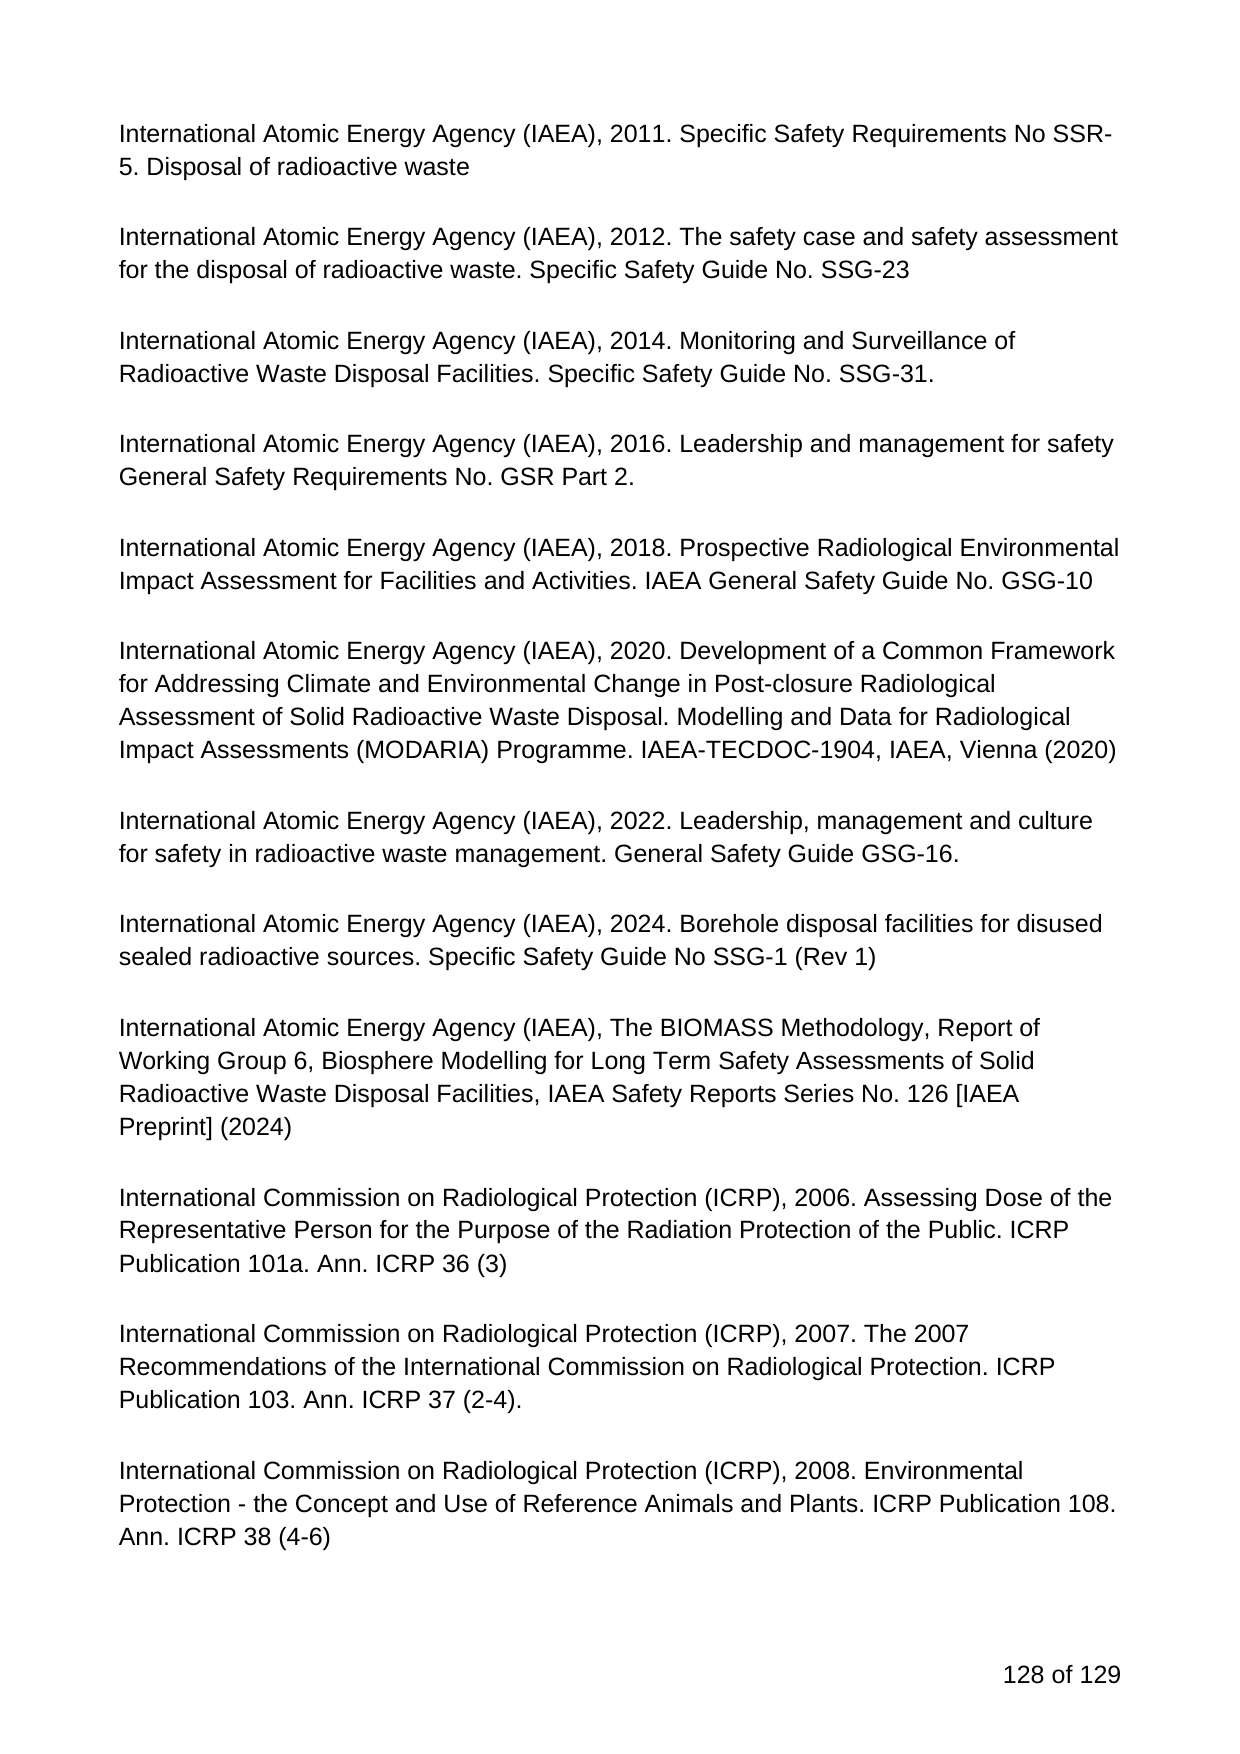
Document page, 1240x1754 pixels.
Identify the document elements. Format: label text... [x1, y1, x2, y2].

text International Commission on Radiological Protection (ICRP), 2006. Assessing Dose of the Representative Person for the Purpose of the Radiation Protection of the Public. ICRP Publication 101a. Ann. ICRP 36 (3) [118, 1182, 1121, 1277]
text International Atomic Energy Agency (IAEA), The BIOMASS Methodology, Report of Working Group 6, Biosphere Modelling for Long Term Safety Assessments of Solid Radioactive Waste Disposal Facilities, IAEA Safety Reports Series No. 126 [IAEA Preprint] (2024) [118, 1013, 1121, 1141]
text International Atomic Energy Agency (IAEA), 2014. Monitoring and Surveillance of Radioactive Waste Disposal Facilities. Specific Safety Guide No. SSG-31. [118, 326, 1121, 387]
text International Atomic Energy Agency (IAEA), 2020. Development of a Common Framework for Addressing Climate and Environmental Change in Post-closure Radiological Assessment of Solid Radioactive Waste Disposal. Modelling and Data for Radiological Impact Assessments (MODARIA) Programme. IAEA-TECDOC-1904, IAEA, Vienna (2020) [118, 636, 1121, 764]
text International Atomic Energy Agency (IAEA), 2011. Specific Safety Requirements No SSR-5. Disposal of radioactive waste [118, 118, 1121, 180]
text International Atomic Energy Agency (IAEA), 2012. The safety case and safety assessment for the disposal of radioactive waste. Specific Safety Guide No. SSG-23 [118, 222, 1121, 284]
text International Atomic Energy Agency (IAEA), 2018. Prospective Radiological Environmental Impact Assessment for Facilities and Activities. IAEA General Safety Guide No. GSG-10 [118, 533, 1121, 594]
text International Commission on Radiological Protection (ICRP), 2008. Environmental Protection - the Concept and Use of Reference Animals and Plants. ICRP Publication 108. Ann. ICRP 38 (4-6) [118, 1456, 1121, 1550]
text International Atomic Energy Agency (IAEA), 2022. Leadership, management and culture for safety in radioactive waste management. General Safety Guide GSG-16. [118, 806, 1121, 868]
text International Atomic Energy Agency (IAEA), 2024. Borehole disposal facilities for disused sealed radioactive sources. Specific Safety Guide No SSG-1 (Rev 1) [118, 909, 1121, 971]
text International Commission on Radiological Protection (ICRP), 2007. The 2007 Recommendations of the International Commission on Radiological Protection. ICRP Publication 103. Ann. ICRP 37 (2-4). [118, 1319, 1121, 1414]
text International Atomic Energy Agency (IAEA), 2016. Leadership and management for safety General Safety Requirements No. GSR Part 2. [118, 429, 1121, 491]
